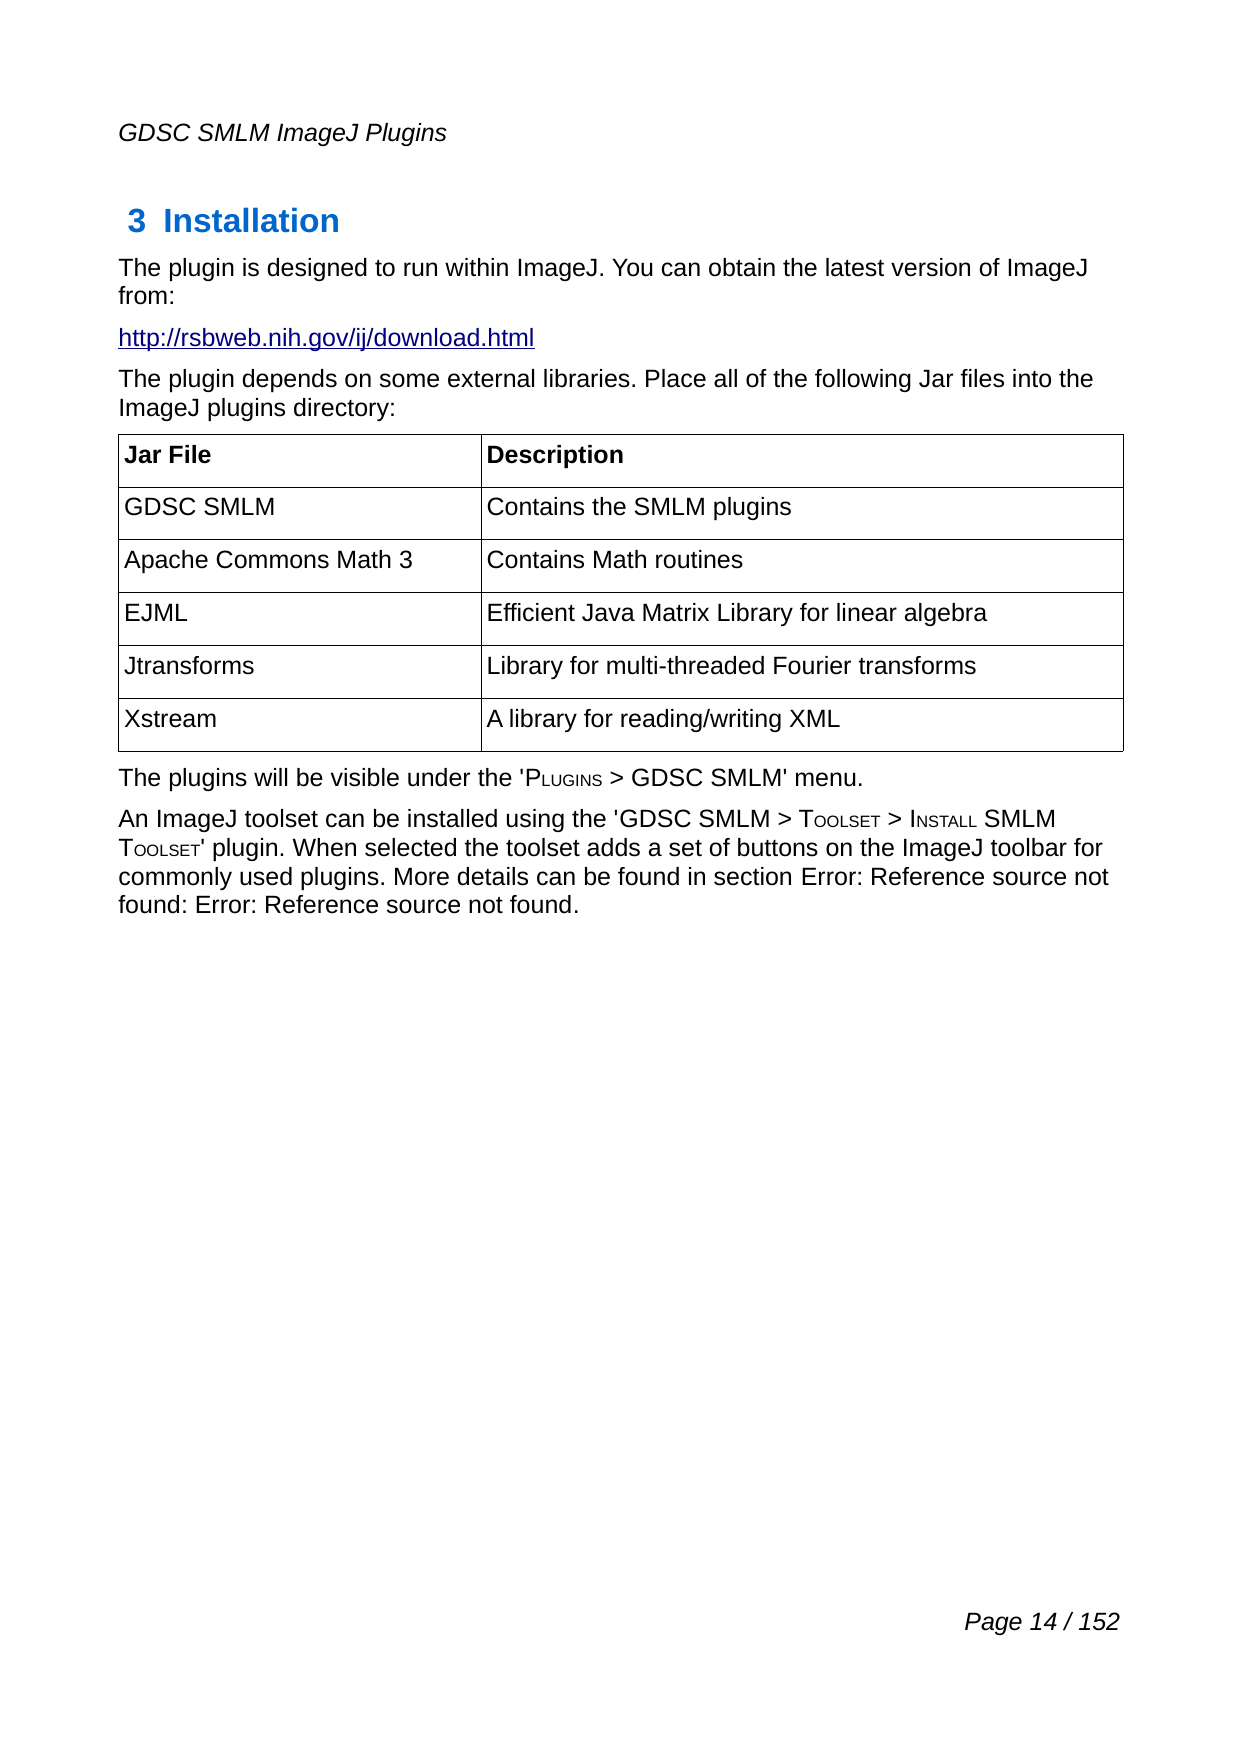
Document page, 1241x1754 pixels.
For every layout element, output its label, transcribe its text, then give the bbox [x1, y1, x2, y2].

text An ImageJ toolset can be installed using the 'GDSC SMLM > Toolset > Install SMLM Toolset' plugin. When selected the toolset adds a set of buttons on the ImageJ toolbar for commonly used plugins. More details can be found in section Error: Reference source not found: Error: Reference source not found. [118, 804, 1122, 919]
text The plugin is designed to run within ImageJ. You can obtain the latest version of ImageJ from: [118, 252, 1122, 310]
table_header Jar File [119, 435, 481, 487]
table_cell A library for reading/writing XML [482, 699, 1123, 751]
subtitle Installation [118, 201, 1122, 240]
table_cell Apache Commons Math 3 [119, 540, 481, 592]
table_cell Library for multi-threaded Fourier transforms [482, 646, 1123, 698]
table_cell Contains the SMLM plugins [482, 488, 1123, 539]
table_cell Xstream [119, 699, 481, 751]
table_cell Efficient Java Matrix Library for linear algebra [482, 593, 1123, 645]
table_cell Jtransforms [119, 646, 481, 698]
text The plugins will be visible under the 'Plugins > GDSC SMLM' menu. [118, 763, 1122, 792]
table_header Description [482, 435, 1123, 487]
table_cell GDSC SMLM [119, 488, 481, 539]
table_cell Contains Math routines [482, 540, 1123, 592]
table_cell EJML [119, 593, 481, 645]
text http://rsbweb.nih.gov/ij/download.html [118, 322, 1122, 351]
text The plugin depends on some external libraries. Place all of the following Jar files into the ImageJ plugins directory: [118, 364, 1122, 421]
